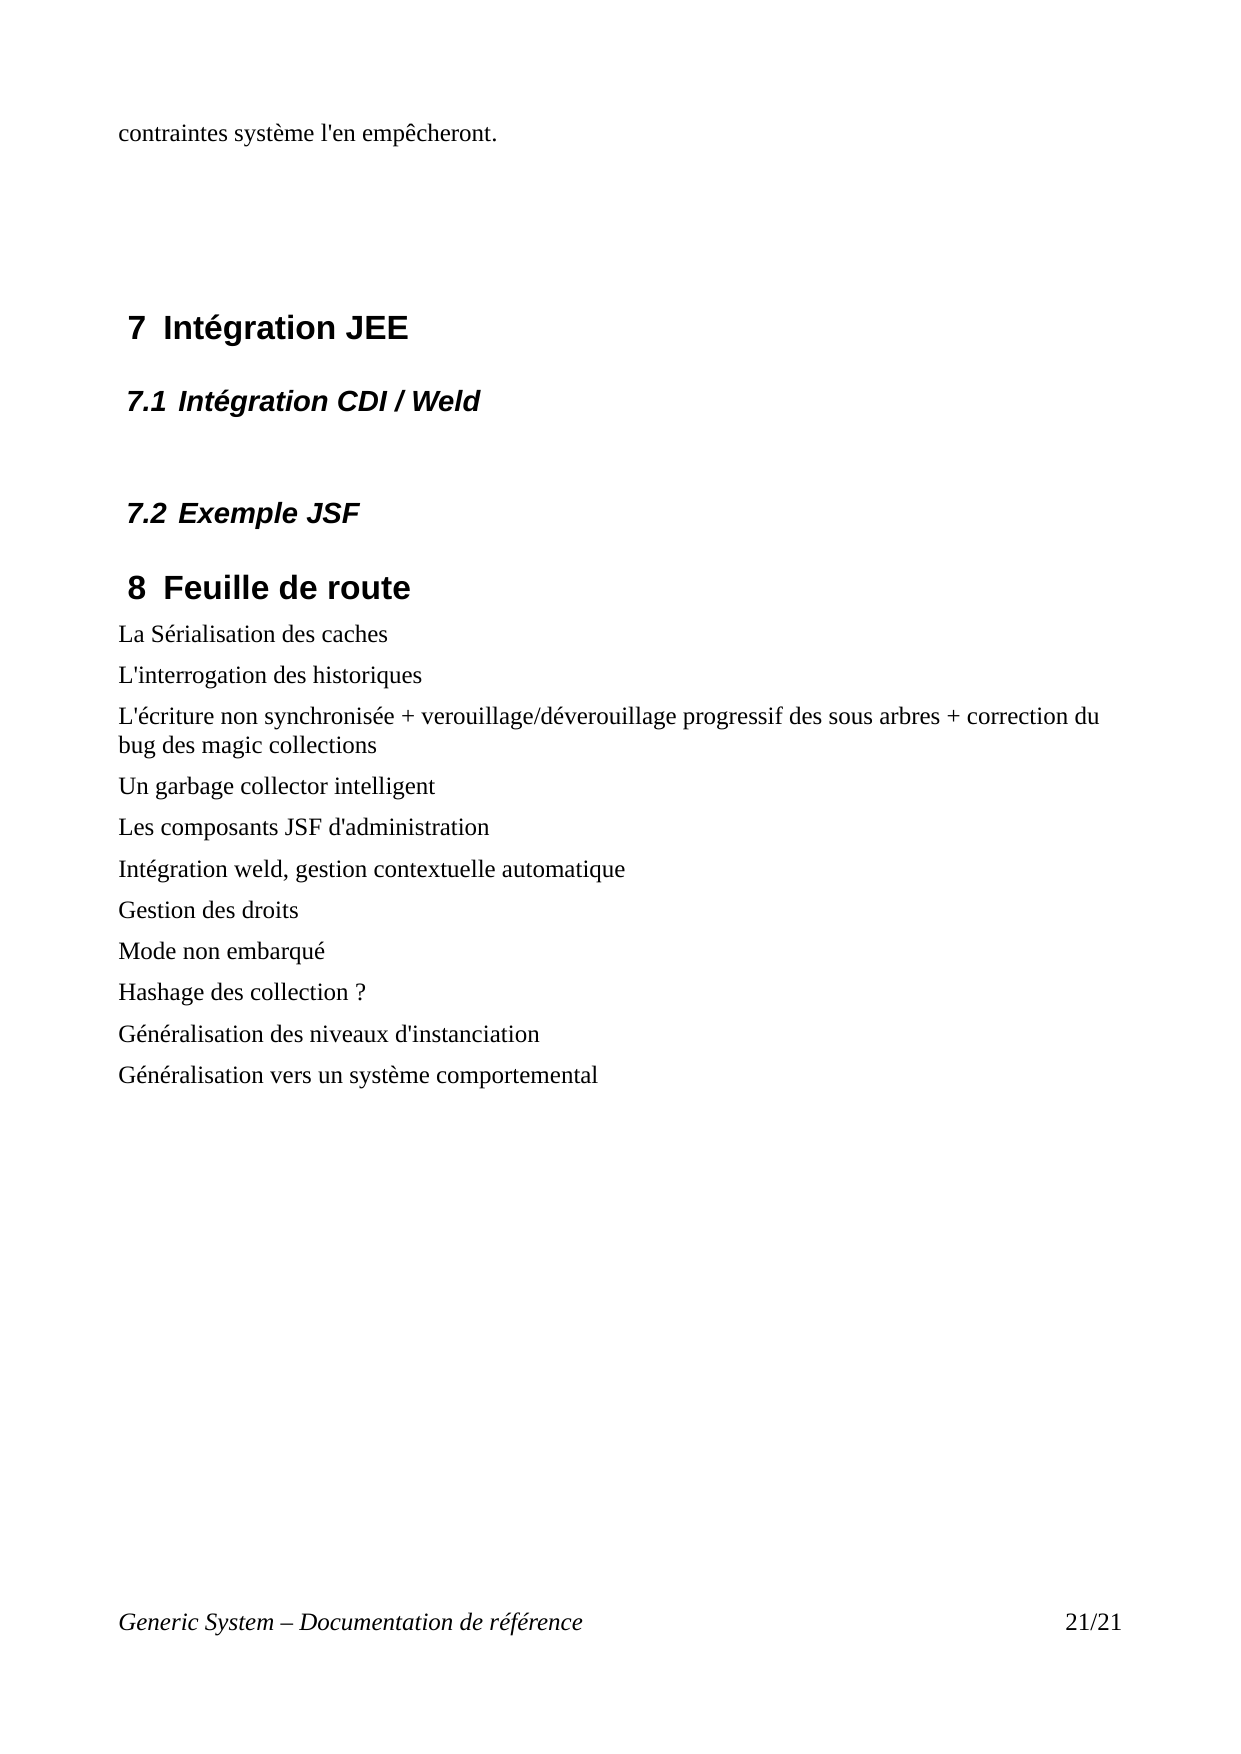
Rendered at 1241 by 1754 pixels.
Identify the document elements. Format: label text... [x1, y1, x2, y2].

subtitle Intégration CDI / Weld [118, 384, 1122, 418]
subtitle Exemple JSF [118, 497, 1122, 530]
text Généralisation des niveaux d'instanciation [118, 1019, 1122, 1047]
subtitle Feuille de route [118, 568, 1122, 606]
text Gestion des droits [118, 895, 1122, 924]
text L'écriture non synchronisée + verouillage/déverouillage progressif des sous arbres + correction du bug des magic collections [118, 701, 1122, 759]
text Les composants JSF d'administration [118, 812, 1122, 841]
text L'interrogation des historiques [118, 660, 1122, 689]
text Généralisation vers un système comportemental [118, 1060, 1122, 1089]
text La Sérialisation des caches [118, 619, 1122, 647]
text Hashage des collection ? [118, 977, 1122, 1006]
subtitle Intégration JEE [118, 308, 1122, 347]
text Mode non embarqué [118, 936, 1122, 965]
text contraintes système l'en empêcheront. [118, 118, 1122, 147]
text Un garbage collector intelligent [118, 771, 1122, 800]
text Intégration weld, gestion contextuelle automatique [118, 854, 1122, 882]
